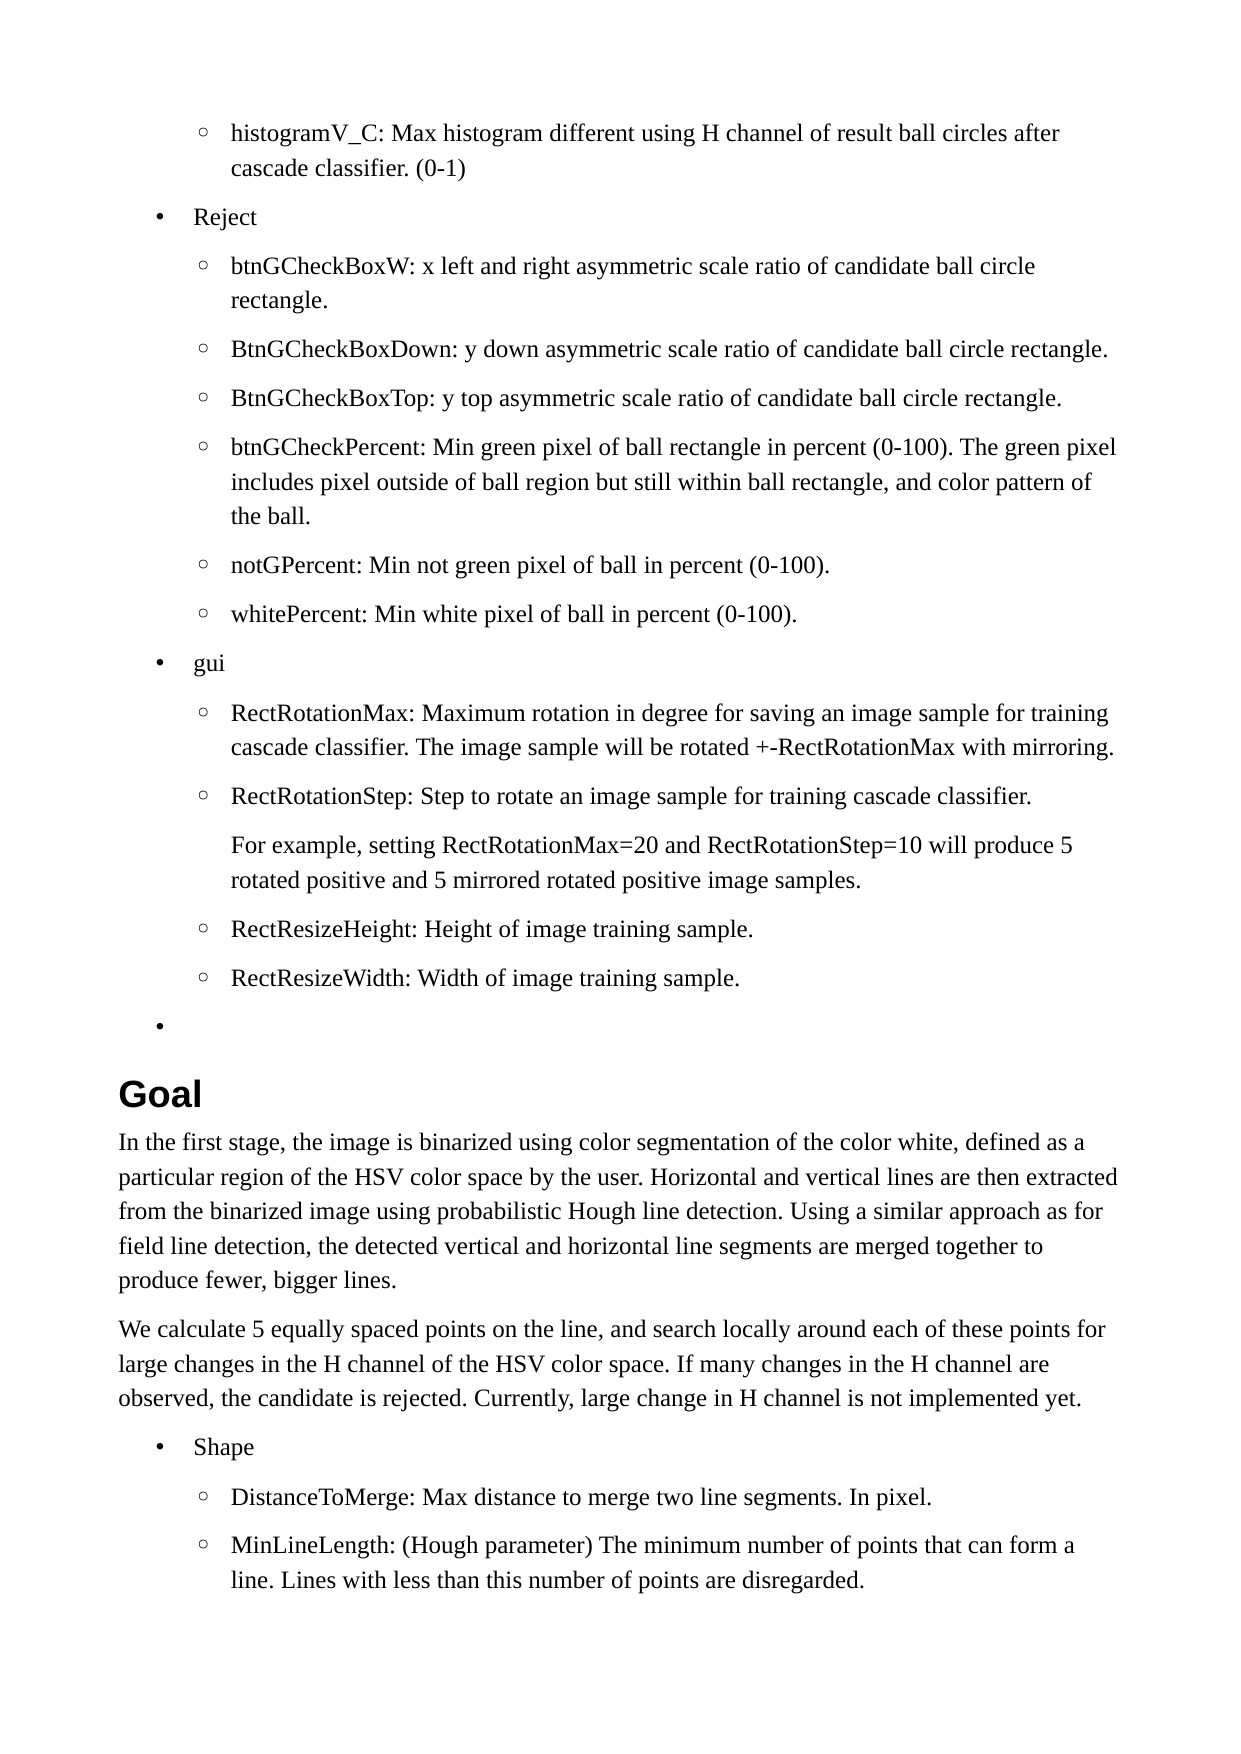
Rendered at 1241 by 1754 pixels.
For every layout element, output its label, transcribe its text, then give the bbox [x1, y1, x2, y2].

list For example, setting RectRotationMax=20 and RectRotationStep=10 will produce 5 rotated positive and 5 mirrored rotated positive image samples. [193, 830, 1122, 893]
list RectResizeHeight: Height of image training sample. [193, 914, 1122, 942]
subtitle Goal [118, 1071, 1122, 1115]
list RectRotationMax: Maximum rotation in degree for saving an image sample for training cascade classifier. The image sample will be rotated +-RectRotationMax with mirroring. [193, 698, 1122, 761]
list whitePercent: Min white pixel of ball in percent (0-100). [193, 599, 1122, 628]
list RectRotationStep: Step to rotate an image sample for training cascade classifier. [193, 781, 1122, 810]
list histogramV_C: Max histogram different using H channel of result ball circles after cascade classifier. (0-1) [193, 118, 1122, 181]
text In the first stage, the image is binarized using color segmentation of the color white, defined as a particular region of the HSV color space by the user. Horizontal and vertical lines are then extracted from the binarized image using probabilistic Hough line detection. Using a similar approach as for field line detection, the detected vertical and horizontal line segments are merged together to produce fewer, bigger lines. [118, 1127, 1122, 1294]
text We calculate 5 equally spaced points on the line, and search locally around each of these points for large changes in the H channel of the HSV color space. If many changes in the H channel are observed, the candidate is rejected. Currently, large change in H channel is not implemented yet. [118, 1314, 1122, 1412]
list btnGCheckBoxW: x left and right asymmetric scale ratio of candidate ball circle rectangle. [193, 251, 1122, 314]
list notGPercent: Min not green pixel of ball in percent (0-100). [193, 550, 1122, 579]
list DistanceToMerge: Max distance to merge two line segments. In pixel. [193, 1482, 1122, 1510]
list Reject [156, 202, 1122, 230]
list gui [156, 648, 1122, 677]
list RectResizeWidth: Width of image training sample. [193, 963, 1122, 992]
list btnGCheckPercent: Min green pixel of ball rectangle in percent (0-100). The green pixel includes pixel outside of ball region but still within ball rectangle, and color pattern of the ball. [193, 432, 1122, 530]
list BtnGCheckBoxTop: y top asymmetric scale ratio of candidate ball circle rectangle. [193, 383, 1122, 412]
list BtnGCheckBoxDown: y down asymmetric scale ratio of candidate ball circle rectangle. [193, 334, 1122, 363]
list MinLineLength: (Hough parameter) The minimum number of points that can form a line. Lines with less than this number of points are disregarded. [193, 1531, 1122, 1594]
list Shape [156, 1432, 1122, 1461]
